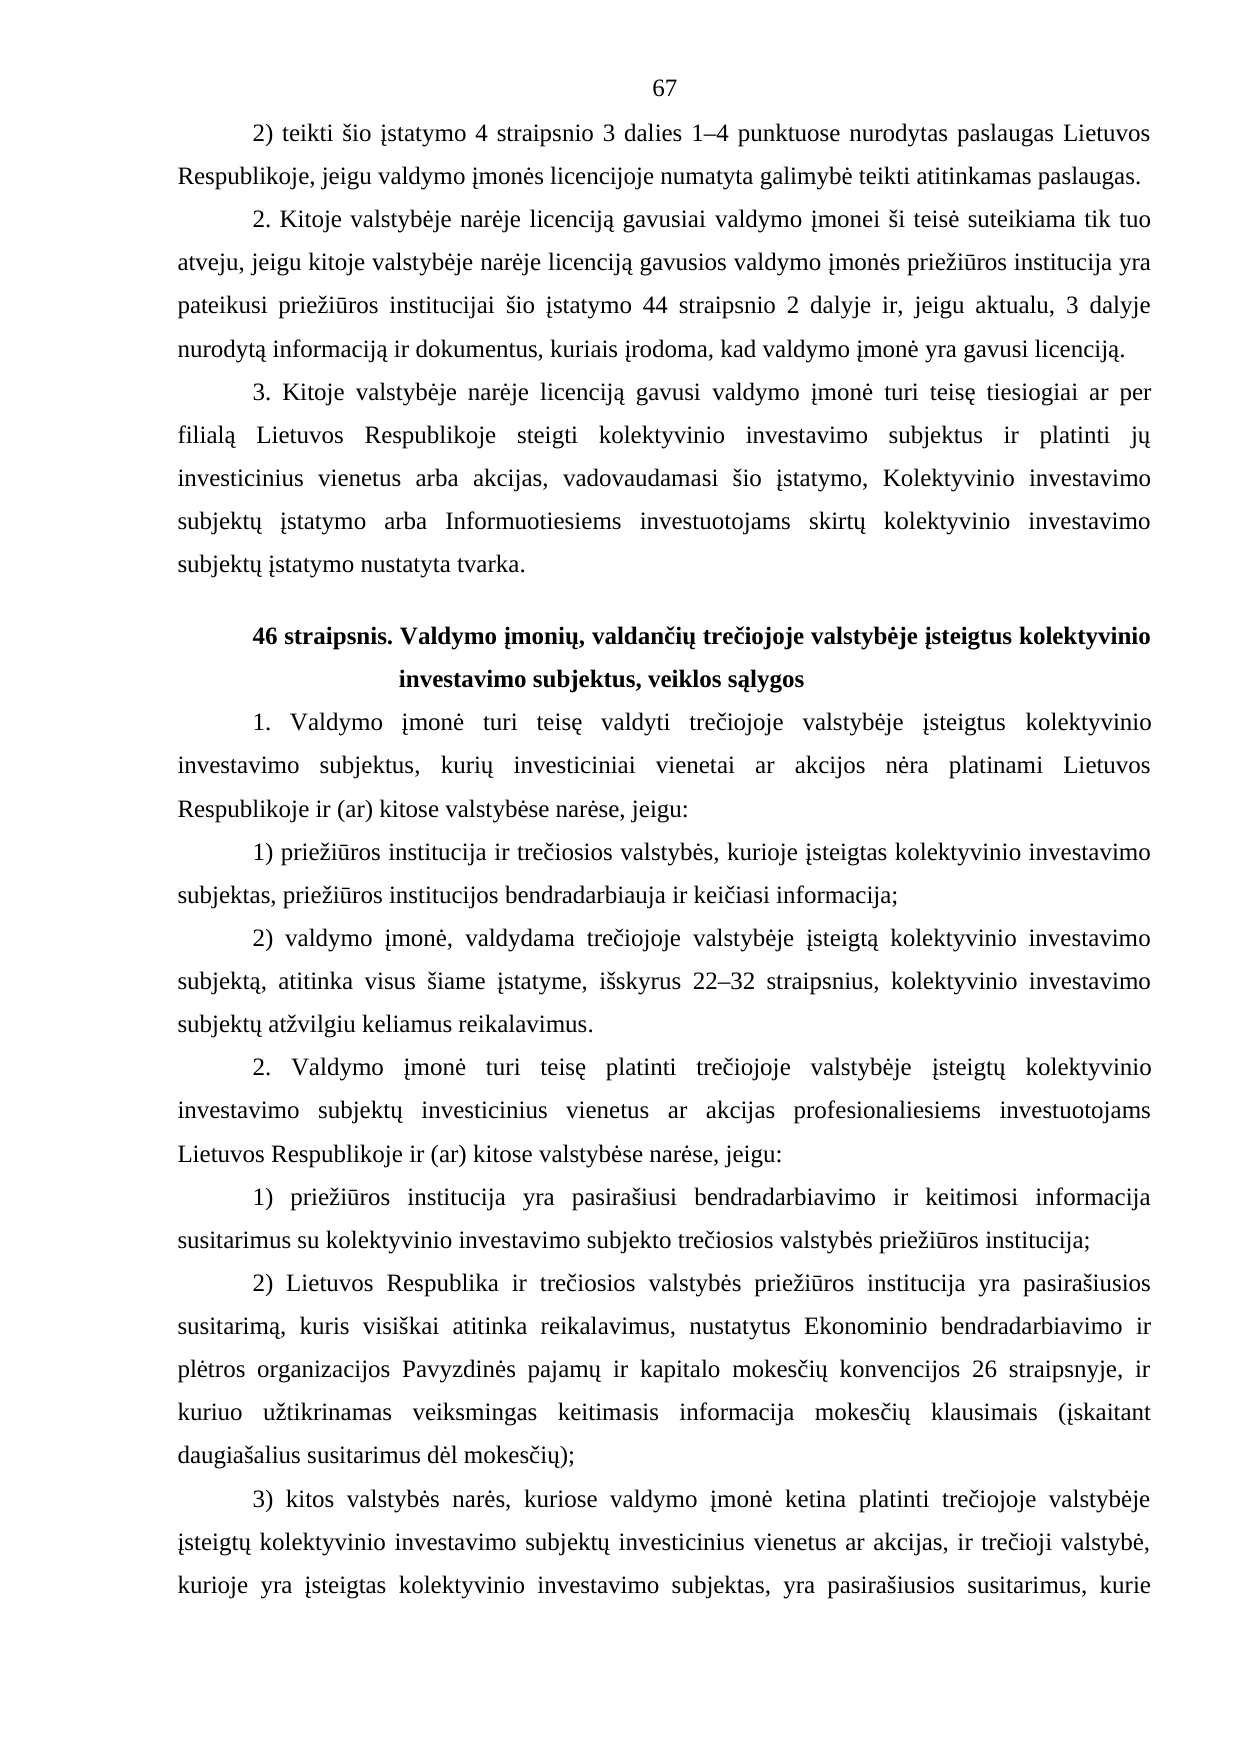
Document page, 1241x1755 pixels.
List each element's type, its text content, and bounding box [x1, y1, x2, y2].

text 1. Valdymo įmonė turi teisę valdyti trečiojoje valstybėje įsteigtus kolektyvinio investavimo subjektus, kurių investiciniai vienetai ar akcijos nėra platinami Lietuvos Respublikoje ir (ar) kitose valstybėse narėse, jeigu: [177, 707, 1152, 822]
text 3) kitos valstybės narės, kuriose valdymo įmonė ketina platinti trečiojoje valstybėje įsteigtų kolektyvinio investavimo subjektų investicinius vienetus ar akcijas, ir trečioji valstybė, kurioje yra įsteigtas kolektyvinio investavimo subjektas, yra pasirašiusios susitarimus, kurie [177, 1484, 1152, 1599]
text 2. Valdymo įmonė turi teisę platinti trečiojoje valstybėje įsteigtų kolektyvinio investavimo subjektų investicinius vienetus ar akcijas profesionaliesiems investuotojams Lietuvos Respublikoje ir (ar) kitose valstybėse narėse, jeigu: [177, 1052, 1152, 1167]
text 2) Lietuvos Respublika ir trečiosios valstybės priežiūros institucija yra pasirašiusios susitarimą, kuris visiškai atitinka reikalavimus, nustatytus Ekonominio bendradarbiavimo ir plėtros organizacijos Pavyzdinės pajamų ir kapitalo mokesčių konvencijos 26 straipsnyje, ir kuriuo užtikrinamas veiksmingas keitimasis informacija mokesčių klausimais (įskaitant daugiašalius susitarimus dėl mokesčių); [177, 1268, 1152, 1469]
text 2. Kitoje valstybėje narėje licenciją gavusiai valdymo įmonei ši teisė suteikiama tik tuo atveju, jeigu kitoje valstybėje narėje licenciją gavusios valdymo įmonės priežiūros institucija yra pateikusi priežiūros institucijai šio įstatymo 44 straipsnio 2 dalyje ir, jeigu aktualu, 3 dalyje nurodytą informaciją ir dokumentus, kuriais įrodoma, kad valdymo įmonė yra gavusi licenciją. [177, 204, 1152, 362]
text 46 straipsnis. Valdymo įmonių, valdančių trečiojoje valstybėje įsteigtus kolektyvinio investavimo subjektus, veiklos sąlygos [252, 621, 1152, 693]
text 2) teikti šio įstatymo 4 straipsnio 3 dalies 1–4 punktuose nurodytas paslaugas Lietuvos Respublikoje, jeigu valdymo įmonės licencijoje numatyta galimybė teikti atitinkamas paslaugas. [177, 118, 1152, 190]
text 3. Kitoje valstybėje narėje licenciją gavusi valdymo įmonė turi teisę tiesiogiai ar per filialą Lietuvos Respublikoje steigti kolektyvinio investavimo subjektus ir platinti jų investicinius vienetus arba akcijas, vadovaudamasi šio įstatymo, Kolektyvinio investavimo subjektų įstatymo arba Informuotiesiems investuotojams skirtų kolektyvinio investavimo subjektų įstatymo nustatyta tvarka. [177, 377, 1152, 578]
text 1) priežiūros institucija ir trečiosios valstybės, kurioje įsteigtas kolektyvinio investavimo subjektas, priežiūros institucijos bendradarbiauja ir keičiasi informacija; [177, 837, 1152, 909]
text 2) valdymo įmonė, valdydama trečiojoje valstybėje įsteigtą kolektyvinio investavimo subjektą, atitinka visus šiame įstatyme, išskyrus 22–32 straipsnius, kolektyvinio investavimo subjektų atžvilgiu keliamus reikalavimus. [177, 923, 1152, 1038]
text 1) priežiūros institucija yra pasirašiusi bendradarbiavimo ir keitimosi informacija susitarimus su kolektyvinio investavimo subjekto trečiosios valstybės priežiūros institucija; [177, 1182, 1152, 1254]
